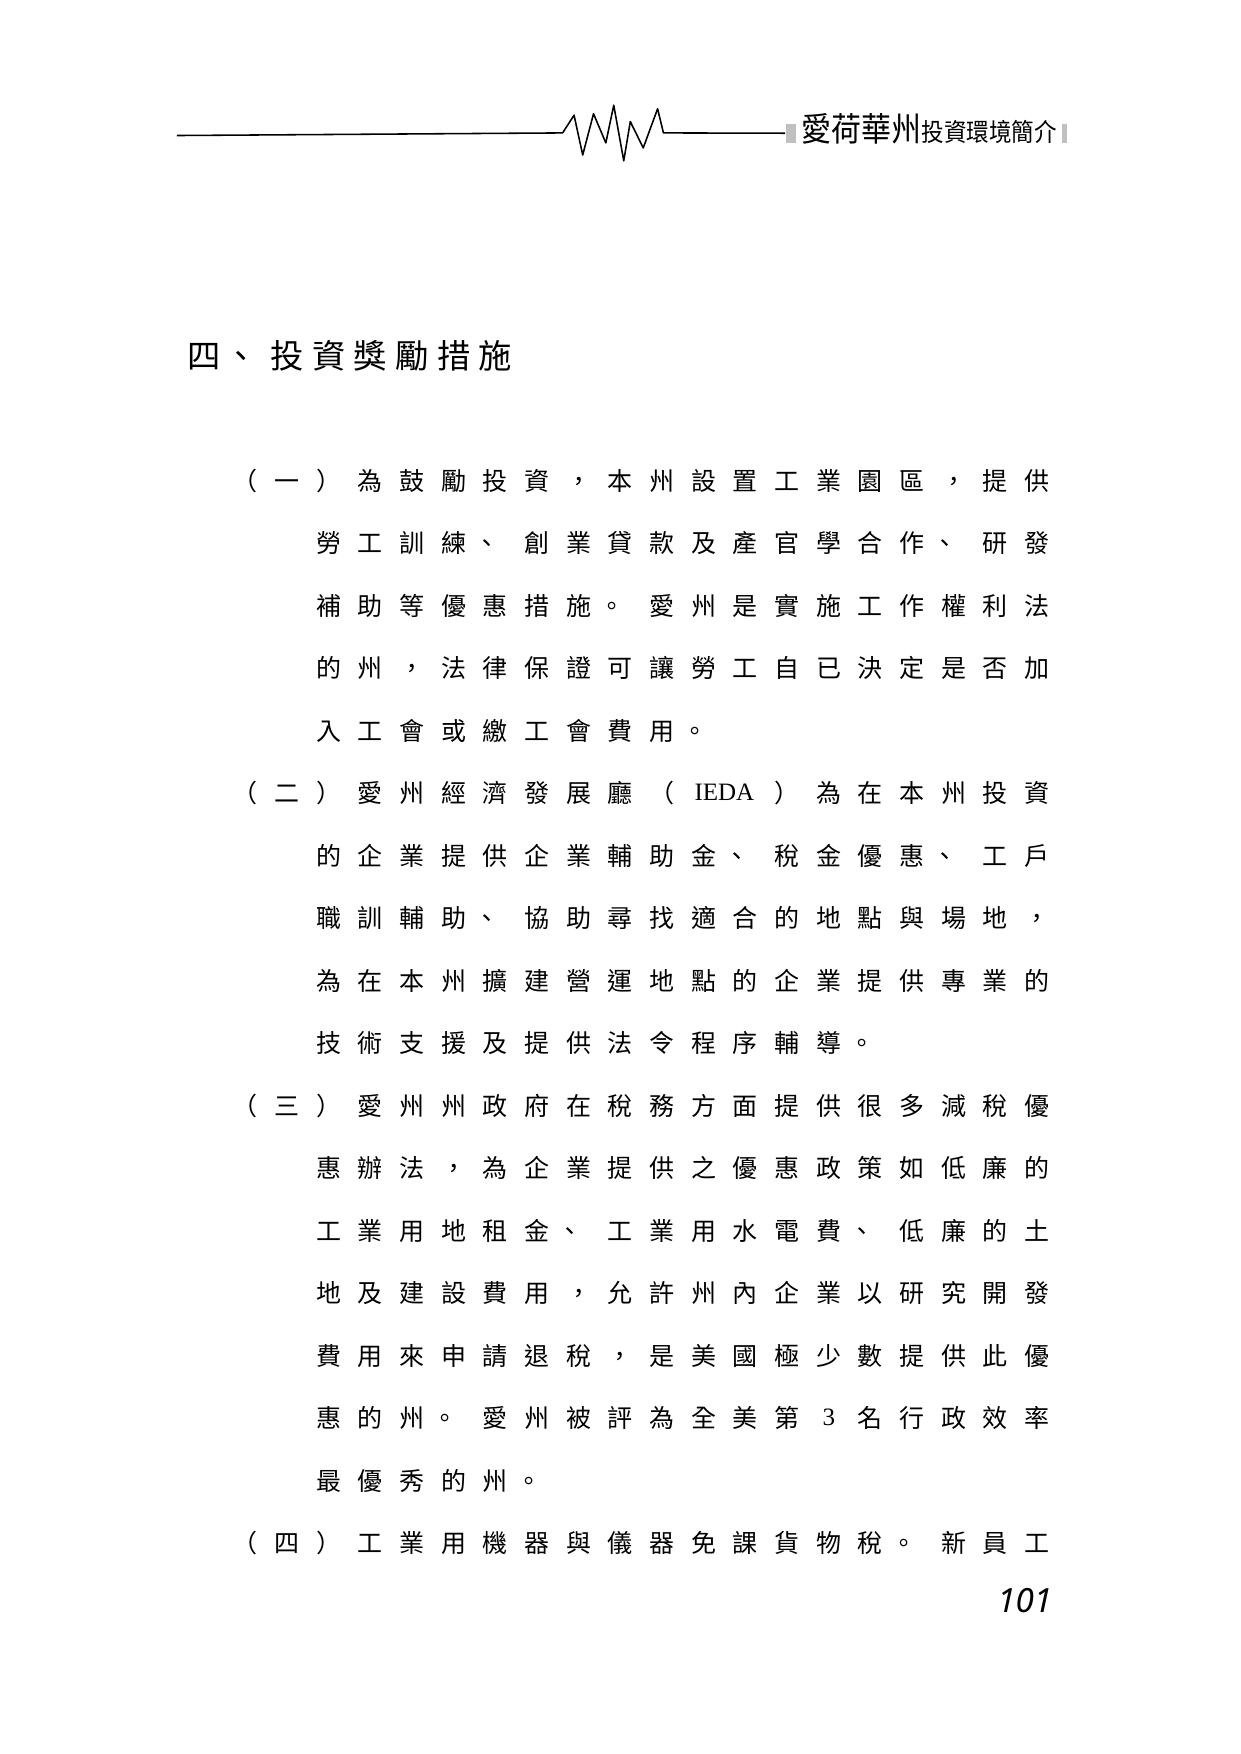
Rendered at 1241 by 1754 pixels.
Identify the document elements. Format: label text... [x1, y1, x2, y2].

text 四、投資獎勵措施 [183, 313, 1058, 375]
text （二）愛州經濟發展廳（IEDA）為在本州投資的企業提供企業輔助金、稅金優惠、工戶職訓輔助、協助尋找適合的地點與場地，為在本州擴建營運地點的企業提供專業的技術支援及提供法令程序輔導。 [207, 750, 1058, 1063]
text （四）工業用機器與儀器免課貨物稅。新員工 [207, 1500, 1058, 1563]
text （三）愛州州政府在稅務方面提供很多減稅優惠辦法，為企業提供之優惠政策如低廉的工業用地租金、工業用水電費、低廉的土地及建設費用，允許州內企業以研究開發費用來申請退稅，是美國極少數提供此優惠的州。愛州被評為全美第3名行政效率最優秀的州。 [207, 1063, 1058, 1500]
text （一）為鼓勵投資，本州設置工業園區，提供勞工訓練、創業貸款及產官學合作、研發補助等優惠措施。愛州是實施工作權利法的州，法律保證可讓勞工自已決定是否加入工會或繳工會費用。 [207, 438, 1058, 750]
